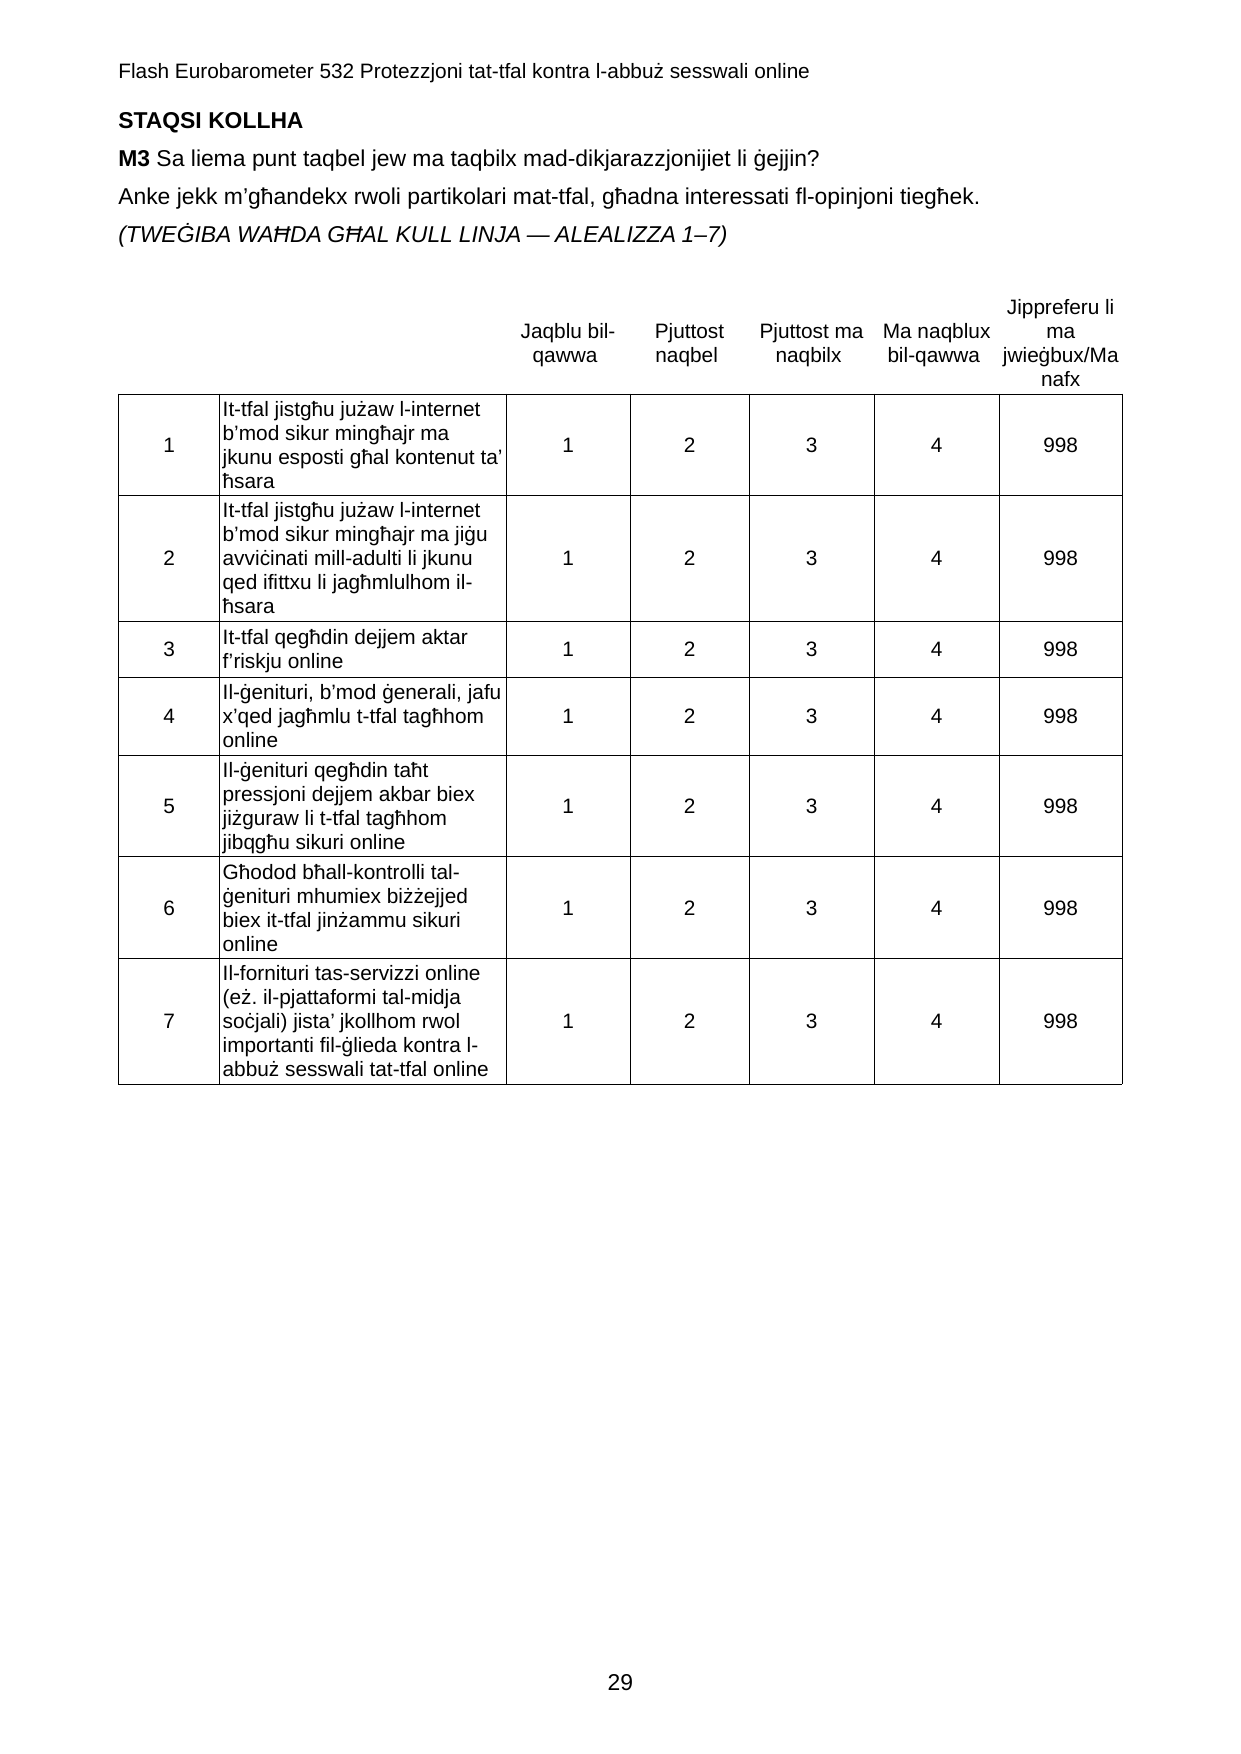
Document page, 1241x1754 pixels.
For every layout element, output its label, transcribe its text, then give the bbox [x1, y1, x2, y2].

table_cell 4 [875, 395, 999, 495]
table_cell 998 [1000, 678, 1122, 755]
table_cell 2 [631, 678, 749, 755]
table_cell 4 [119, 678, 219, 755]
table_cell 4 [875, 678, 999, 755]
table_cell It-tfal qegħdin dejjem aktar f’riskju online [220, 622, 506, 677]
table_cell 998 [1000, 622, 1122, 677]
table_cell It-tfal jistgħu jużaw l-internet b’mod sikur mingħajr ma jkunu esposti għal kontenut ta’ ħsara [220, 395, 506, 495]
table_cell 2 [631, 959, 749, 1084]
table_cell 1 [507, 959, 630, 1084]
table_cell 6 [119, 857, 219, 958]
table_cell 7 [119, 959, 219, 1084]
table_cell 2 [119, 496, 219, 621]
text M3 Sa liema punt taqbel jew ma taqbilx mad-dikjarazzjonijiet li ġejjin? [118, 145, 1122, 171]
table_cell 3 [750, 756, 874, 856]
table_header [220, 292, 506, 393]
table_cell Għodod bħall-kontrolli tal-ġenituri mhumiex biżżejjed biex it-tfal jinżammu sikuri online [220, 857, 506, 958]
table_cell 2 [631, 857, 749, 958]
table_cell Il-fornituri tas-servizzi online (eż. il-pjattaformi tal-midja soċjali) jista’ jkollhom rwol importanti fil-ġlieda kontra l-abbuż sesswali tat-tfal online [220, 959, 506, 1084]
table_cell 5 [119, 756, 219, 856]
table_cell It-tfal jistgħu jużaw l-internet b’mod sikur mingħajr ma jiġu avviċinati mill-adulti li jkunu qed ifittxu li jagħmlulhom il-ħsara [220, 496, 506, 621]
table_cell 4 [875, 622, 999, 677]
table_cell 3 [750, 395, 874, 495]
table_cell 4 [875, 959, 999, 1084]
table_cell 3 [750, 496, 874, 621]
table_header Jippreferu li ma jwieġbux/Ma nafx [999, 292, 1122, 393]
table_cell 998 [1000, 496, 1122, 621]
text Anke jekk m’għandekx rwoli partikolari mat-tfal, għadna interessati fl-opinjoni tiegħek. [118, 183, 1122, 209]
table_cell 3 [750, 959, 874, 1084]
text (TWEĠIBA WAĦDA GĦAL KULL LINJA — ALEALIZZA 1–7) [118, 221, 1122, 248]
table_cell 2 [631, 395, 749, 495]
table_header Pjuttost ma naqbilx [749, 292, 874, 393]
table_cell 998 [1000, 857, 1122, 958]
text STAQSI KOLLHA [118, 107, 1122, 133]
table_cell 3 [750, 622, 874, 677]
table_cell 1 [119, 395, 219, 495]
table_cell 998 [1000, 395, 1122, 495]
table_cell 1 [507, 678, 630, 755]
table_cell 3 [750, 857, 874, 958]
table_header Pjuttost naqbel [630, 292, 749, 393]
table_cell 4 [875, 496, 999, 621]
table_cell 4 [875, 756, 999, 856]
table_cell 2 [631, 496, 749, 621]
table_cell 2 [631, 756, 749, 856]
table_cell 4 [875, 857, 999, 958]
table_header [118, 292, 219, 393]
table_cell 998 [1000, 959, 1122, 1084]
table_cell 3 [119, 622, 219, 677]
table_cell 1 [507, 622, 630, 677]
table_header Ma naqblux bil-qawwa [874, 292, 999, 393]
table_cell 2 [631, 622, 749, 677]
table_cell Il-ġenituri qegħdin taħt pressjoni dejjem akbar biex jiżguraw li t-tfal tagħhom jibqgħu sikuri online [220, 756, 506, 856]
table_cell 1 [507, 756, 630, 856]
table_cell Il-ġenituri, b’mod ġenerali, jafu x’qed jagħmlu t-tfal tagħhom online [220, 678, 506, 755]
table_cell 1 [507, 395, 630, 495]
table_cell 1 [507, 857, 630, 958]
table_cell 3 [750, 678, 874, 755]
table_header Jaqblu bil-qawwa [506, 292, 630, 393]
table_cell 998 [1000, 756, 1122, 856]
table_cell 1 [507, 496, 630, 621]
